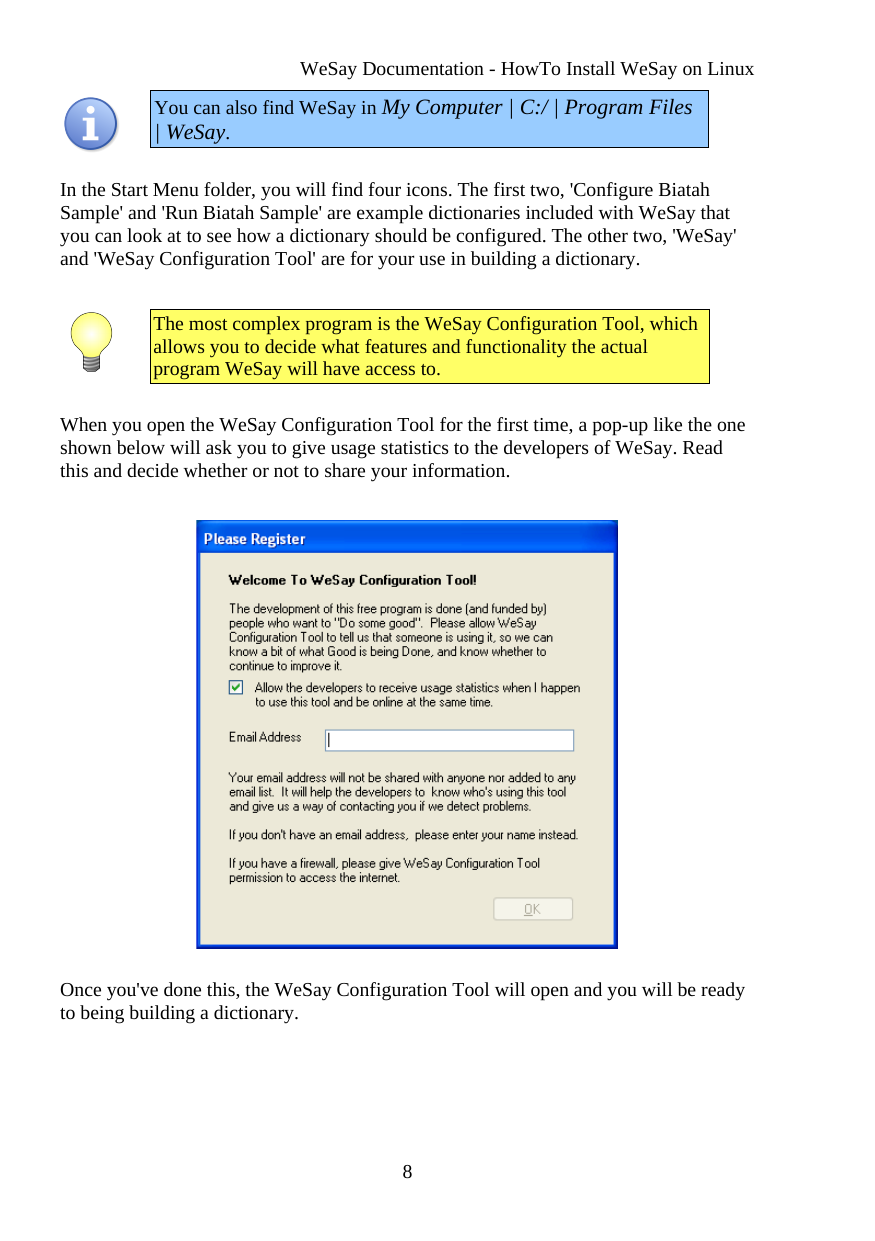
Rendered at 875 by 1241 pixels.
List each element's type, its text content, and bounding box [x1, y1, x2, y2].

text The most complex program is the WeSay Configuration Tool, which allows you to decide what features and functionality the actual program WeSay will have access to. [151, 310, 709, 383]
text When you open the WeSay Configuration Tool for the first time, a pop-up like the one shown below will ask you to give usage statistics to the developers of WeSay. Read this and decide whether or not to share your information. [60, 413, 754, 482]
picture [196, 520, 618, 949]
picture [60, 311, 121, 372]
picture [60, 93, 121, 154]
text Once you've done this, the WeSay Configuration Tool will open and you will be ready to being building a dictionary. [60, 491, 754, 1024]
text You can also find WeSay in My Computer | C:/ | Program Files | WeSay. [151, 91, 708, 147]
text In the Start Menu folder, you will find four icons. The first two, 'Configure Biatah Sample' and 'Run Biatah Sample' are example dictionaries included with WeSay that you can look at to see how a dictionary should be configured. The other two, 'WeSay' and 'WeSay Configuration Tool' are for your use in building a dictionary. [60, 178, 754, 270]
